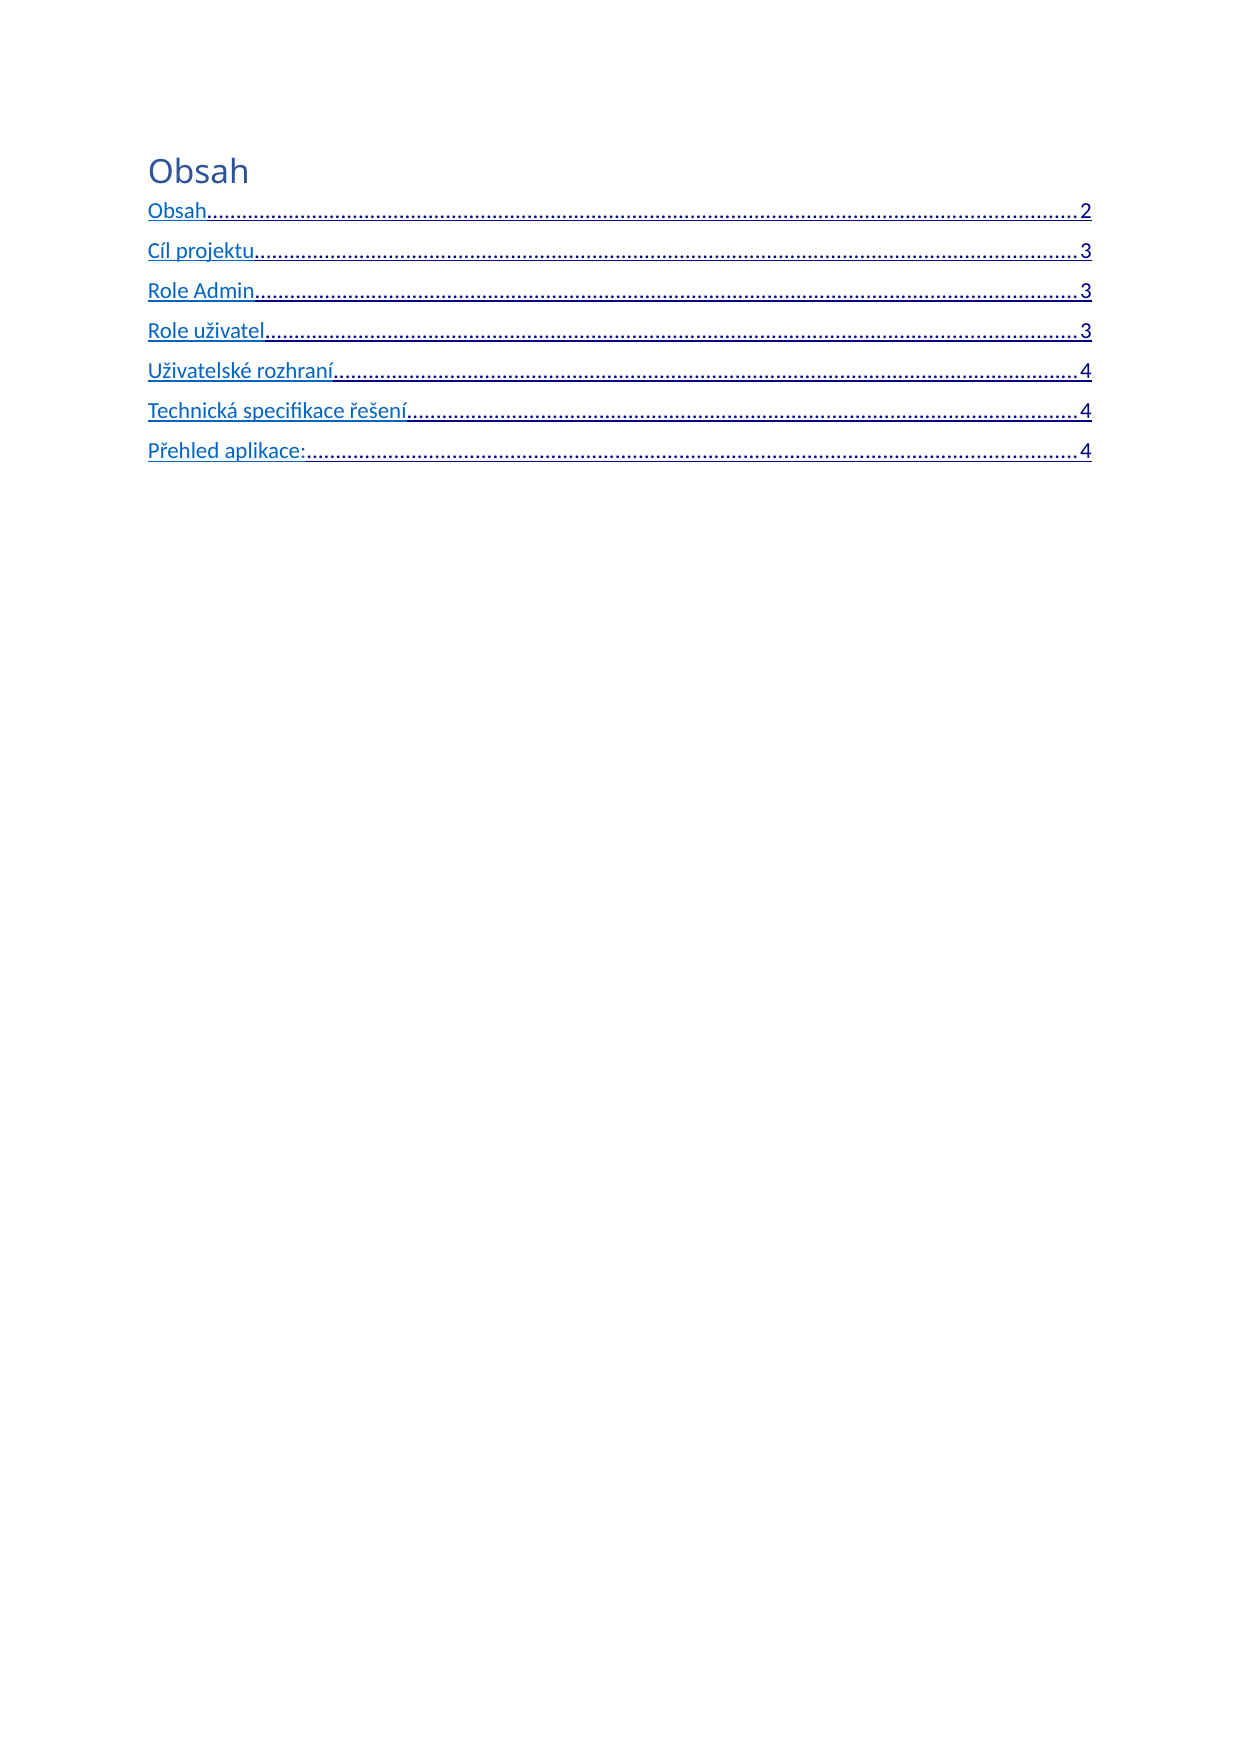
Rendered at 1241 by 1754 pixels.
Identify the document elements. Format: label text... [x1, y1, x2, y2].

text Technická specifikace řešení 4 [148, 396, 1093, 424]
text Uživatelské rozhraní 4 [148, 356, 1093, 384]
text Role uživatel 3 [148, 316, 1093, 344]
text Cíl projektu 3 [148, 236, 1093, 264]
text Přehled aplikace: 4 [148, 436, 1093, 464]
text Obsah [148, 148, 1093, 193]
text Role Admin 3 [148, 276, 1093, 304]
text Obsah 2 [148, 196, 1093, 224]
